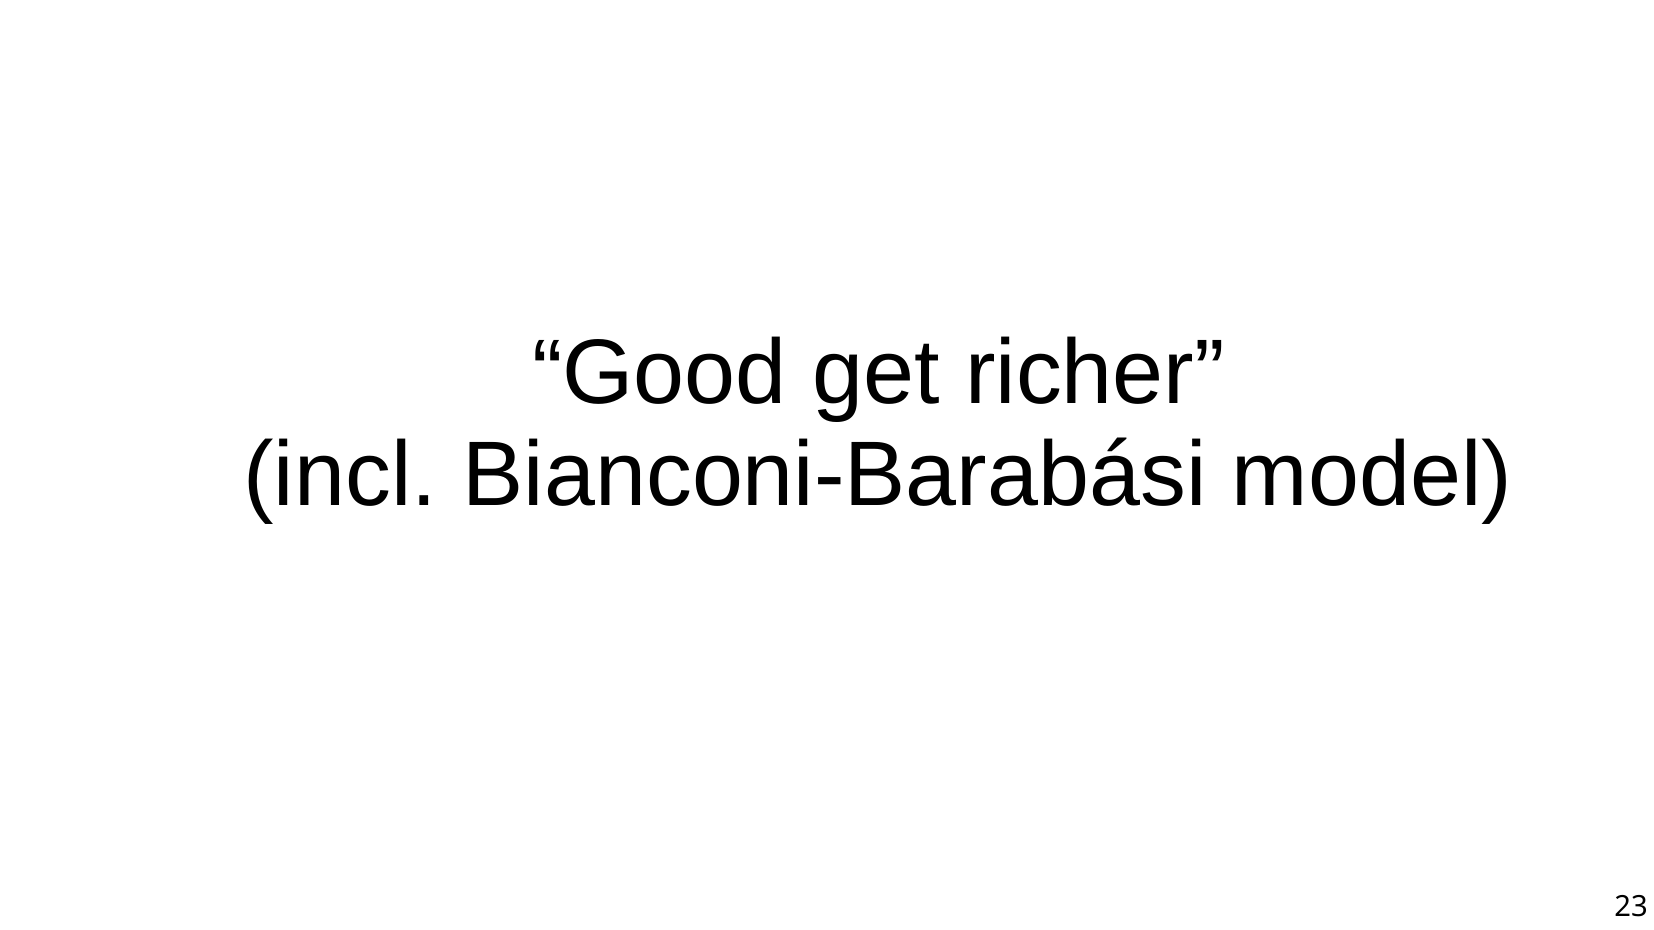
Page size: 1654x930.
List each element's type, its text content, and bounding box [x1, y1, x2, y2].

title “Good get richer” (incl. Bianconi-Barabási model) [134, 320, 1623, 526]
